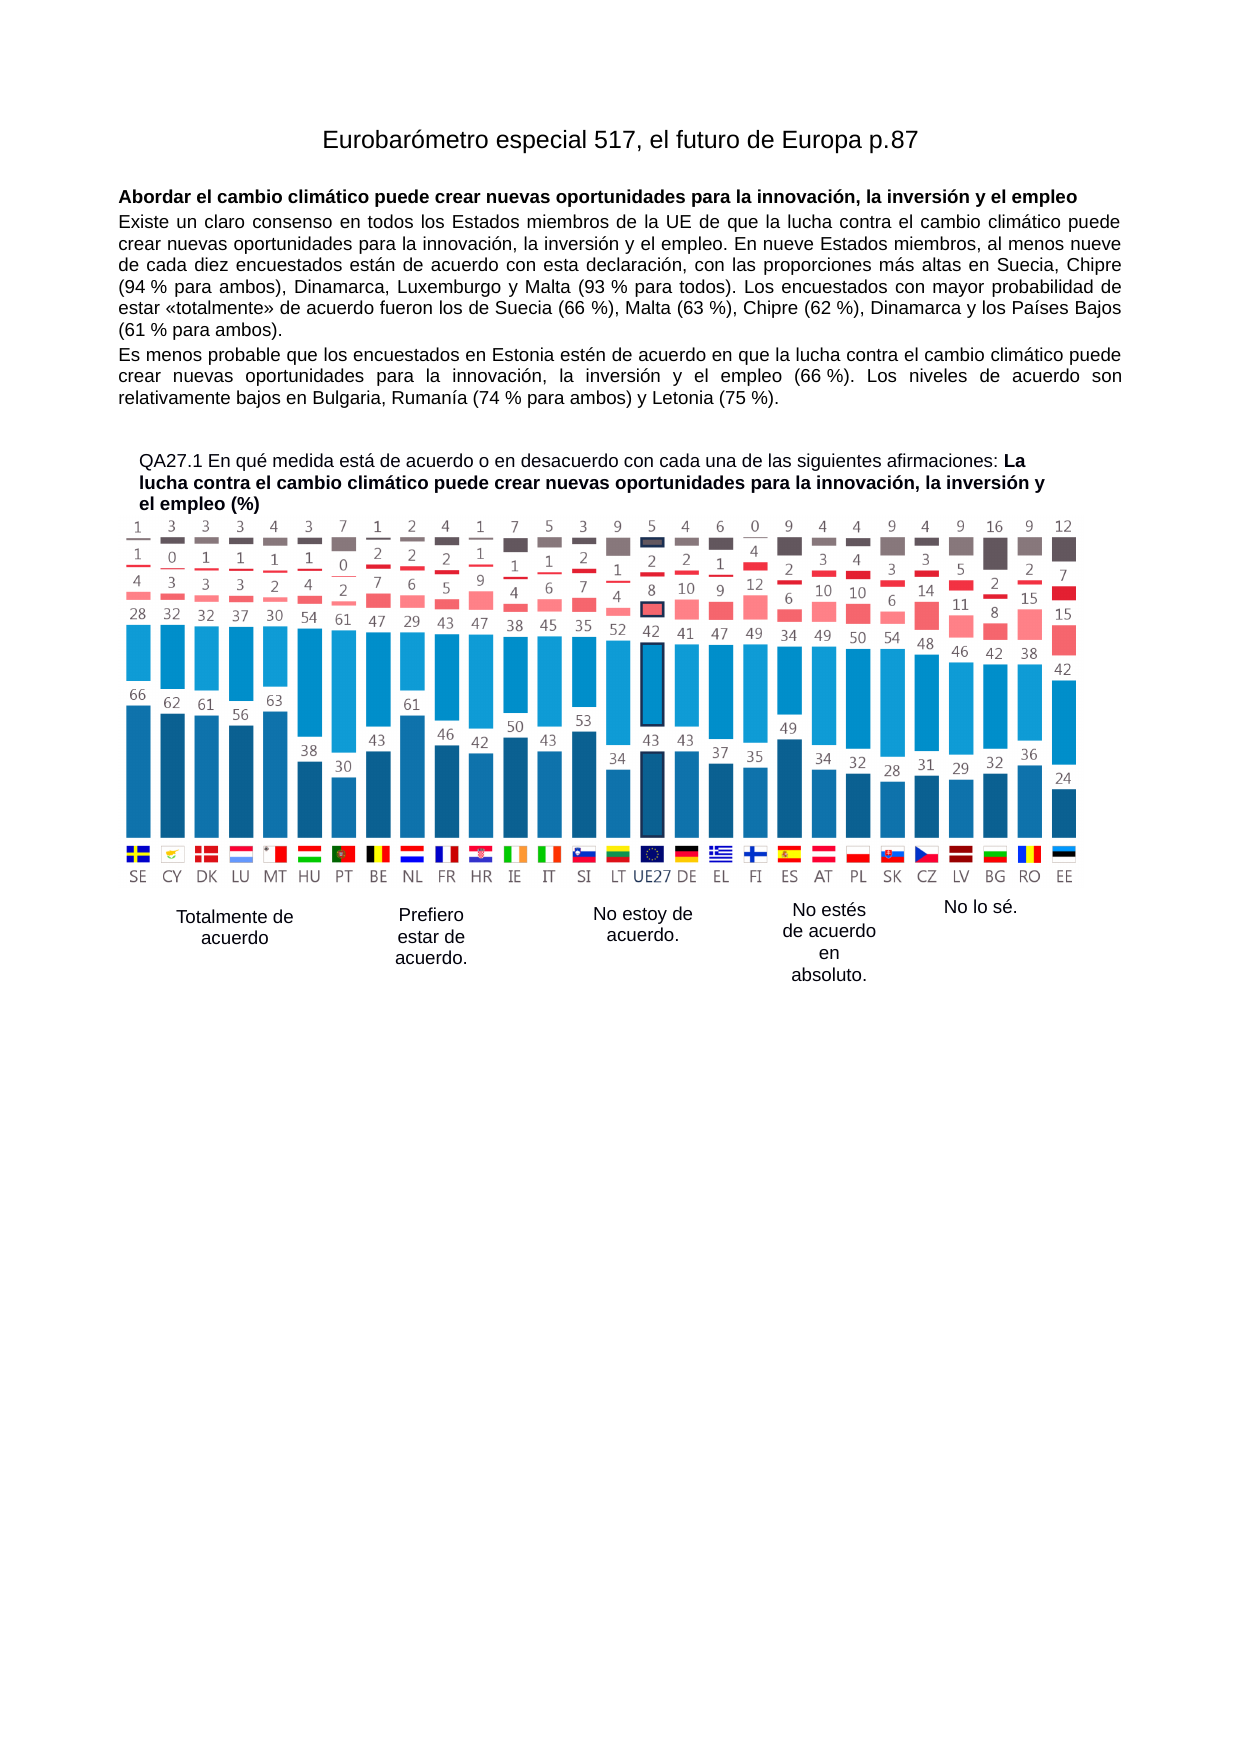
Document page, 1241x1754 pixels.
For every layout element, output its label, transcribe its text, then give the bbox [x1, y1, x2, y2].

text Abordar el cambio climático puede crear nuevas oportunidades para la innovación, la inversión y el empleo [118, 186, 1122, 208]
text Existe un claro consenso en todos los Estados miembros de la UE de que la lucha contra el cambio climático puede crear nuevas oportunidades para la innovación, la inversión y el empleo. En nueve Estados miembros, al menos nueve de cada diez encuestados están de acuerdo con esta declaración, con las proporciones más altas en Suecia, Chipre (94 % para ambos), Dinamarca, Luxemburgo y Malta (93 % para todos). Los encuestados con mayor probabilidad de estar «totalmente» de acuerdo fueron los de Suecia (66 %), Malta (63 %), Chipre (62 %), Dinamarca y los Países Bajos (61 % para ambos). [118, 211, 1122, 340]
text Es menos probable que los encuestados en Estonia estén de acuerdo en que la lucha contra el cambio climático puede crear nuevas oportunidades para la innovación, la inversión y el empleo (66 %). Los niveles de acuerdo son relativamente bajos en Bulgaria, Rumanía (74 % para ambos) y Letonia (75 %). [118, 343, 1122, 408]
picture [118, 515, 1084, 888]
